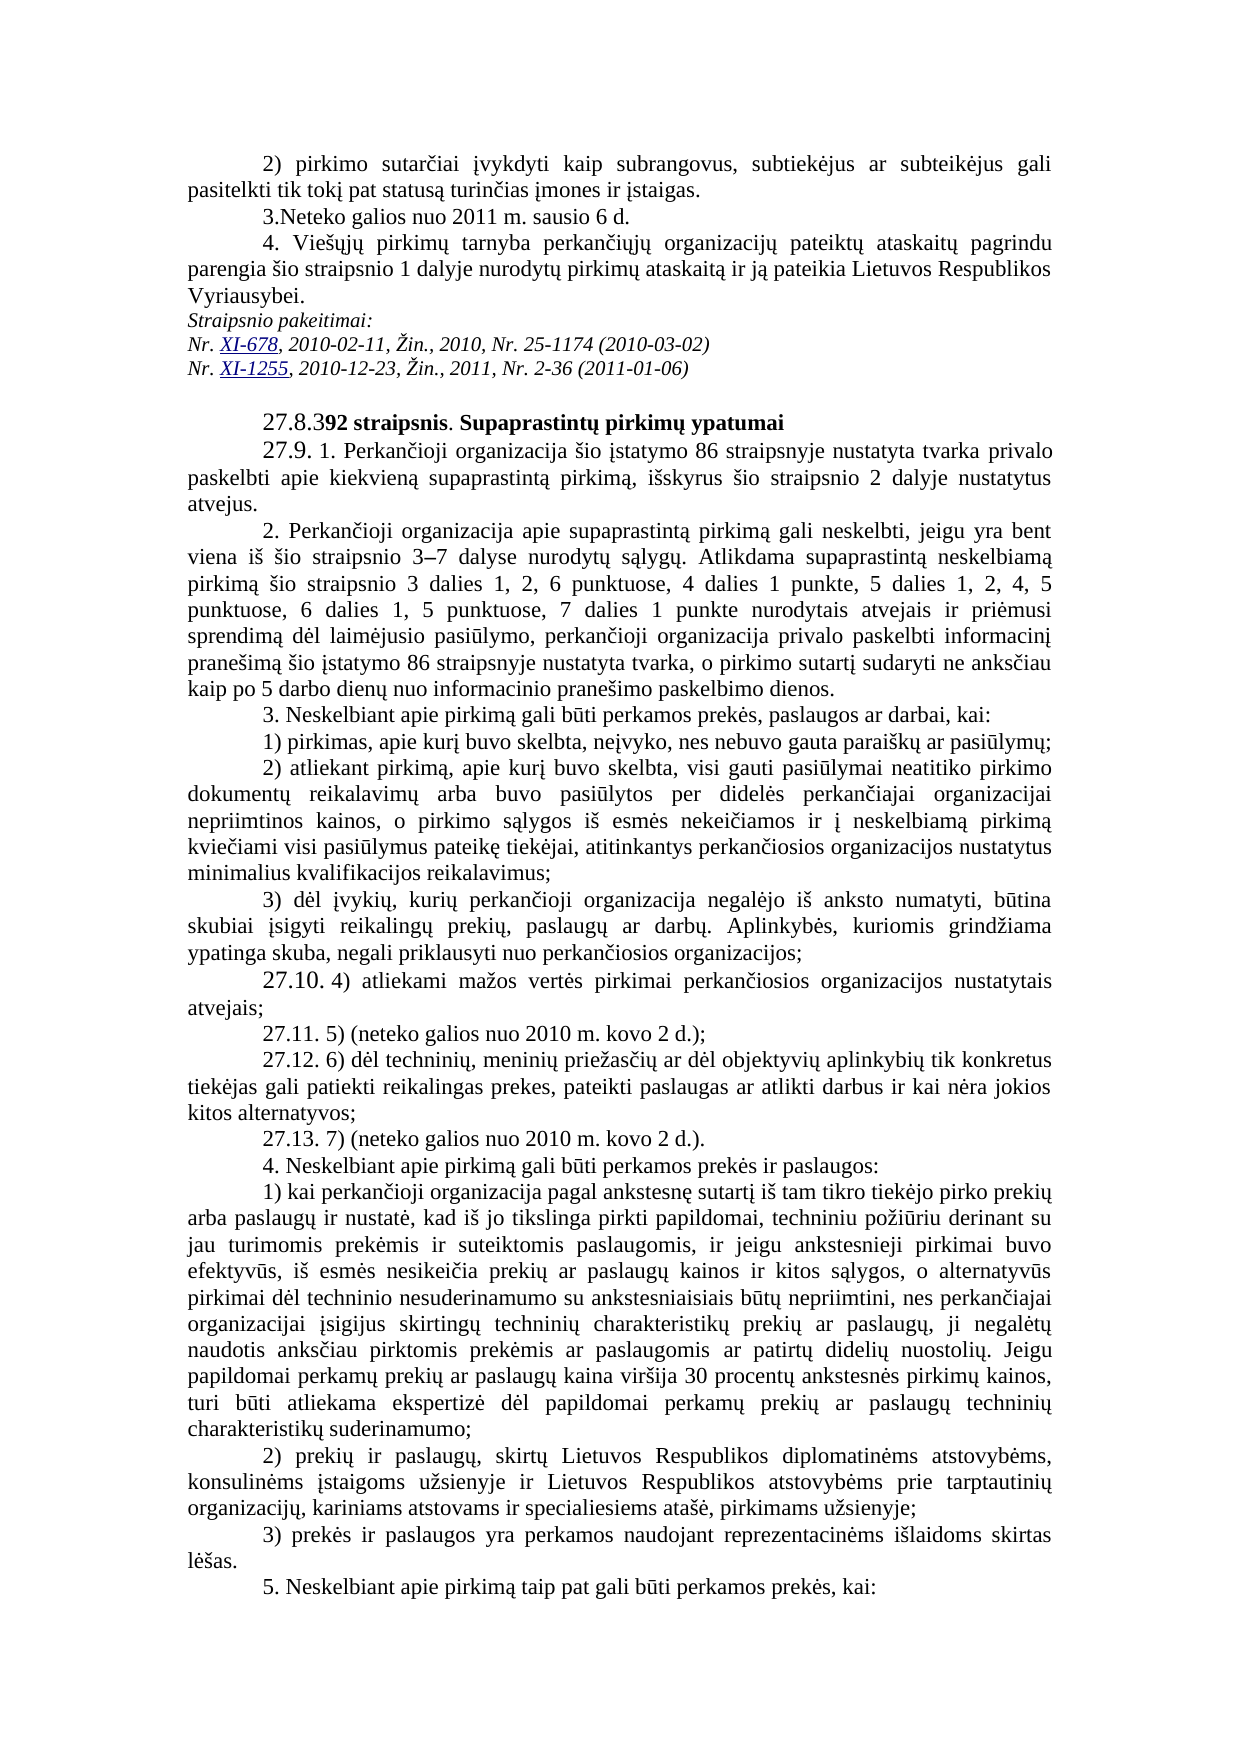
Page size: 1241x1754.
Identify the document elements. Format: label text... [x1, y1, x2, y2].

subtitle 6) dėl techninių, meninių priežasčių ar dėl objektyvių aplinkybių tik konkretus tiekėjas gali patiekti reikalingas prekes, pateikti paslaugas ar atlikti darbus ir kai nėra jokios kitos alternatyvos; [187, 1046, 1053, 1125]
subtitle 7) (neteko galios nuo 2010 m. kovo 2 d.). [187, 1125, 1053, 1152]
text Nr. XI-678, 2010-02-11, Žin., 2010, Nr. 25-1174 (2010-03-02) [187, 332, 1053, 356]
text 5. Neskelbiant apie pirkimą taip pat gali būti perkamos prekės, kai: [187, 1573, 1053, 1600]
subtitle 92 straipsnis. Supaprastintų pirkimų ypatumai [187, 407, 1053, 435]
text 3.Neteko galios nuo 2011 m. sausio 6 d. [187, 203, 1053, 229]
subtitle 1. Perkančioji organizacija šio įstatymo 86 straipsnyje nustatyta tvarka privalo paskelbti apie kiekvieną supaprastintą pirkimą, išskyrus šio straipsnio 2 dalyje nustatytus atvejus. [187, 435, 1053, 517]
text 2. Perkančioji organizacija apie supaprastintą pirkimą gali neskelbti, jeigu yra bent viena iš šio straipsnio 3–7 dalyse nurodytų sąlygų. Atlikdama supaprastintą neskelbiamą pirkimą šio straipsnio 3 dalies 1, 2, 6 punktuose, 4 dalies 1 punkte, 5 dalies 1, 2, 4, 5 punktuose, 6 dalies 1, 5 punktuose, 7 dalies 1 punkte nurodytais atvejais ir priėmusi sprendimą dėl laimėjusio pasiūlymo, perkančioji organizacija privalo paskelbti informacinį pranešimą šio įstatymo 86 straipsnyje nustatyta tvarka, o pirkimo sutartį sudaryti ne anksčiau kaip po 5 darbo dienų nuo informacinio pranešimo paskelbimo dienos. [187, 517, 1053, 701]
text 2) prekių ir paslaugų, skirtų Lietuvos Respublikos diplomatinėms atstovybėms, konsulinėms įstaigoms užsienyje ir Lietuvos Respublikos atstovybėms prie tarptautinių organizacijų, kariniams atstovams ir specialiesiems atašė, pirkimams užsienyje; [187, 1442, 1053, 1521]
text 3) dėl įvykių, kurių perkančioji organizacija negalėjo iš anksto numatyti, būtina skubiai įsigyti reikalingų prekių, paslaugų ar darbų. Aplinkybės, kuriomis grindžiama ypatinga skuba, negali priklausyti nuo perkančiosios organizacijos; [187, 886, 1053, 965]
text 4. Viešųjų pirkimų tarnyba perkančiųjų organizacijų pateiktų ataskaitų pagrindu parengia šio straipsnio 1 dalyje nurodytų pirkimų ataskaitą ir ją pateikia Lietuvos Respublikos Vyriausybei. [187, 229, 1053, 308]
text 2) pirkimo sutarčiai įvykdyti kaip subrangovus, subtiekėjus ar subteikėjus gali pasitelkti tik tokį pat statusą turinčias įmones ir įstaigas. [187, 150, 1053, 203]
text Nr. XI-1255, 2010-12-23, Žin., 2011, Nr. 2-36 (2011-01-06) [187, 356, 1053, 380]
text Straipsnio pakeitimai: [187, 308, 1053, 332]
text 3) prekės ir paslaugos yra perkamos naudojant reprezentacinėms išlaidoms skirtas lėšas. [187, 1521, 1053, 1573]
subtitle 5) (neteko galios nuo 2010 m. kovo 2 d.); [187, 1020, 1053, 1046]
text 1) pirkimas, apie kurį buvo skelbta, neįvyko, nes nebuvo gauta paraiškų ar pasiūlymų; [187, 728, 1053, 754]
subtitle 4) atliekami mažos vertės pirkimai perkančiosios organizacijos nustatytais atvejais; [187, 965, 1053, 1020]
text 2) atliekant pirkimą, apie kurį buvo skelbta, visi gauti pasiūlymai neatitiko pirkimo dokumentų reikalavimų arba buvo pasiūlytos per didelės perkančiajai organizacijai nepriimtinos kainos, o pirkimo sąlygos iš esmės nekeičiamos ir į neskelbiamą pirkimą kviečiami visi pasiūlymus pateikę tiekėjai, atitinkantys perkančiosios organizacijos nustatytus minimalius kvalifikacijos reikalavimus; [187, 754, 1053, 886]
text 4. Neskelbiant apie pirkimą gali būti perkamos prekės ir paslaugos: [187, 1152, 1053, 1178]
text 3. Neskelbiant apie pirkimą gali būti perkamos prekės, paslaugos ar darbai, kai: [187, 701, 1053, 728]
text 1) kai perkančioji organizacija pagal ankstesnę sutartį iš tam tikro tiekėjo pirko prekių arba paslaugų ir nustatė, kad iš jo tikslinga pirkti papildomai, techniniu požiūriu derinant su jau turimomis prekėmis ir suteiktomis paslaugomis, ir jeigu ankstesnieji pirkimai buvo efektyvūs, iš esmės nesikeičia prekių ar paslaugų kainos ir kitos sąlygos, o alternatyvūs pirkimai dėl techninio nesuderinamumo su ankstesniaisiais būtų nepriimtini, nes perkančiajai organizacijai įsigijus skirtingų techninių charakteristikų prekių ar paslaugų, ji negalėtų naudotis anksčiau pirktomis prekėmis ar paslaugomis ar patirtų didelių nuostolių. Jeigu papildomai perkamų prekių ar paslaugų kaina viršija 30 procentų ankstesnės pirkimų kainos, turi būti atliekama ekspertizė dėl papildomai perkamų prekių ar paslaugų techninių charakteristikų suderinamumo; [187, 1178, 1053, 1442]
